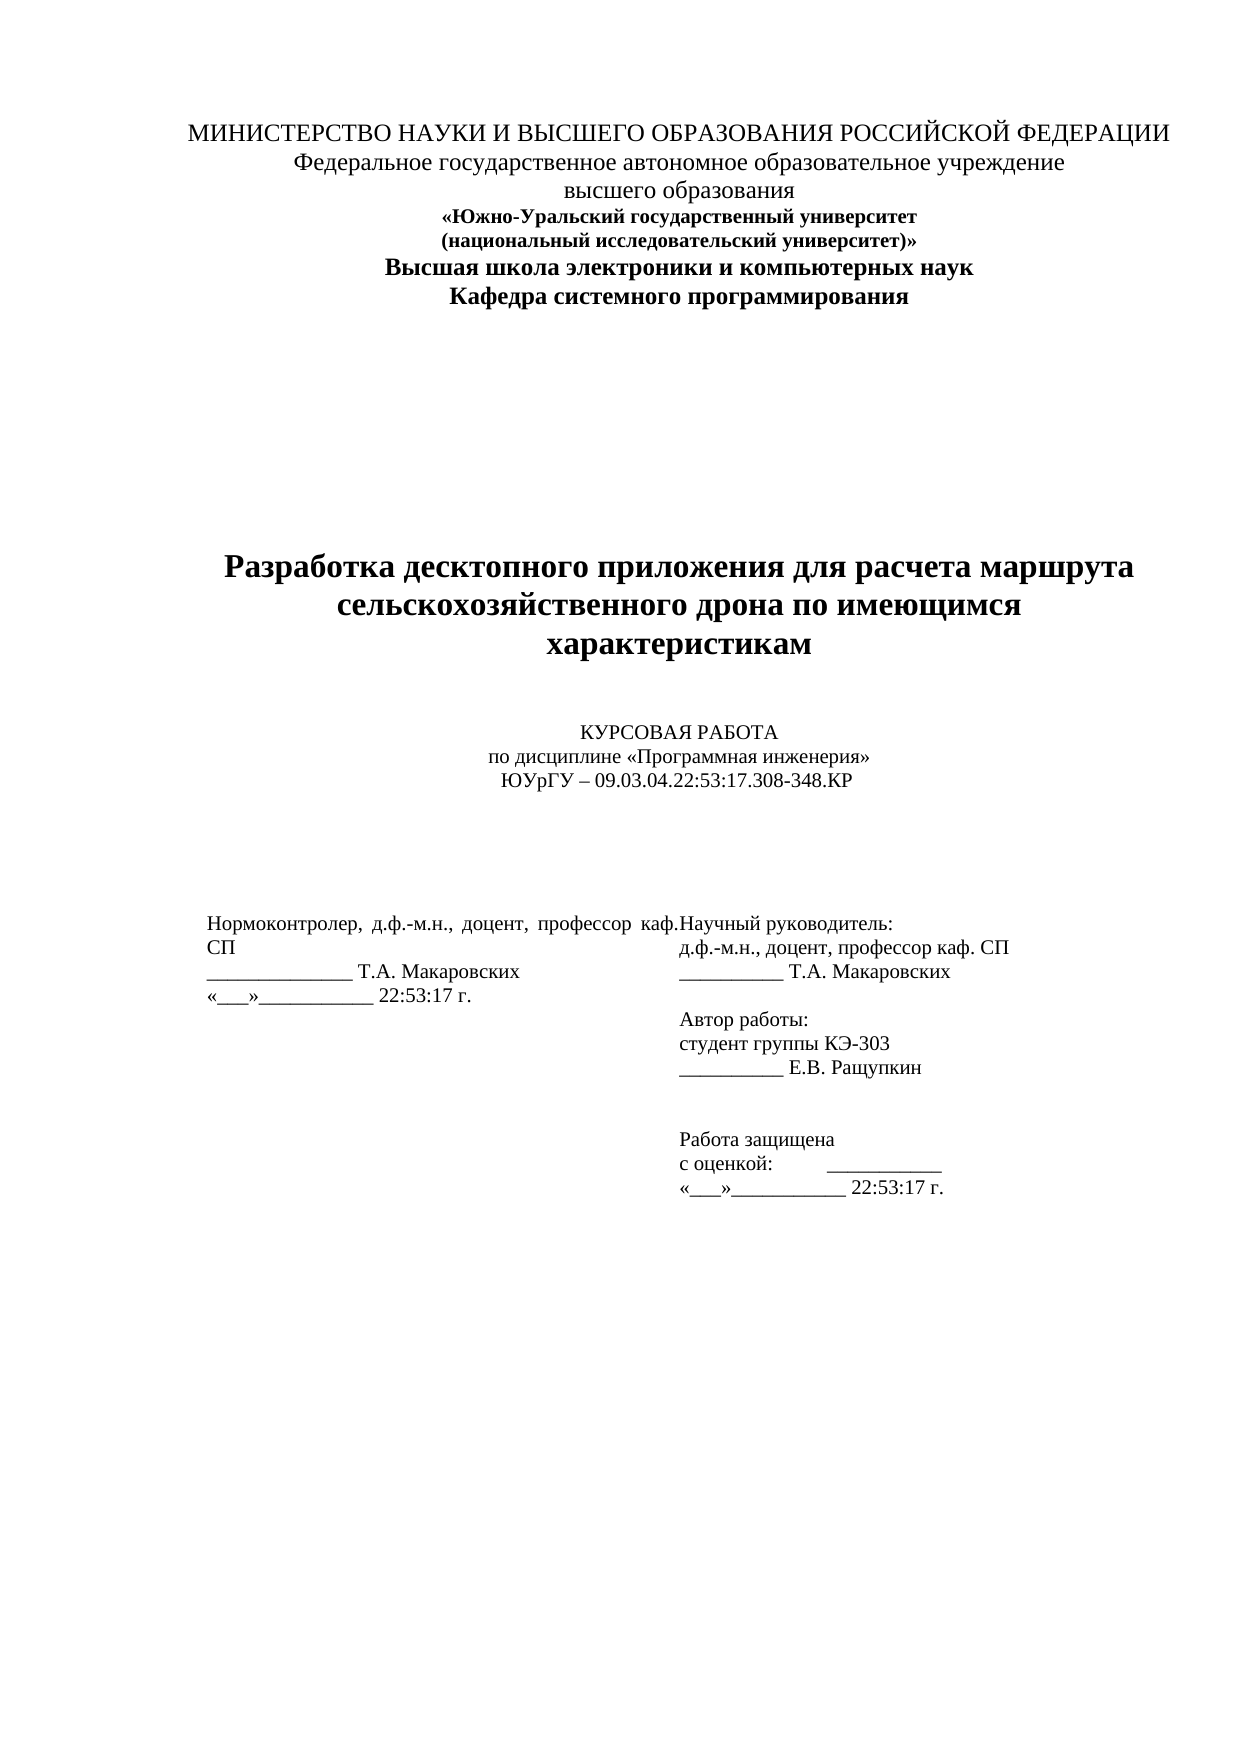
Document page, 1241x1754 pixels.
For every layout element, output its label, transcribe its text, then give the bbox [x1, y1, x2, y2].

text по дисциплине «Программная инженерия» [207, 744, 1152, 768]
text Разработка десктопного приложения для расчета маршрута сельскохозяйственного дрона по имеющимся характеристикам [207, 546, 1152, 661]
text «Южно-Уральский государственный университет [207, 204, 1152, 228]
text (национальный исследовательский университет)» [207, 228, 1152, 252]
text МИНИСТЕРСТВО НАУКИ И ВЫСШЕГО ОБРАЗОВАНИЯ РОССИЙСКОЙ ФЕДЕРАЦИИ [177, 118, 1181, 147]
text ЮУрГУ – 09.03.04.2023.308-348.КР [207, 768, 1152, 792]
table_header Нормоконтролер, д.ф.-м.н., доцент, профессор каф. СП ______________ Т.А. Макаровских «___»___________ 2023 г. [207, 911, 679, 1199]
text КУРСОВАЯ РАБОТА [207, 720, 1152, 744]
text Высшая школа электроники и компьютерных наук [207, 252, 1152, 281]
text Федеральное государственное автономное образовательное учреждение высшего образования [207, 147, 1152, 204]
text Кафедра системного программирования [207, 281, 1152, 310]
table_header Научный руководитель: д.ф.-м.н., доцент, профессор каф. СП __________ Т.А. Макаровских Автор работы: студент группы КЭ-303 __________ Е.В. Ращупкин Работа защищена с оценкой: ___________ «___»___________ 2023 г. [679, 911, 1152, 1199]
